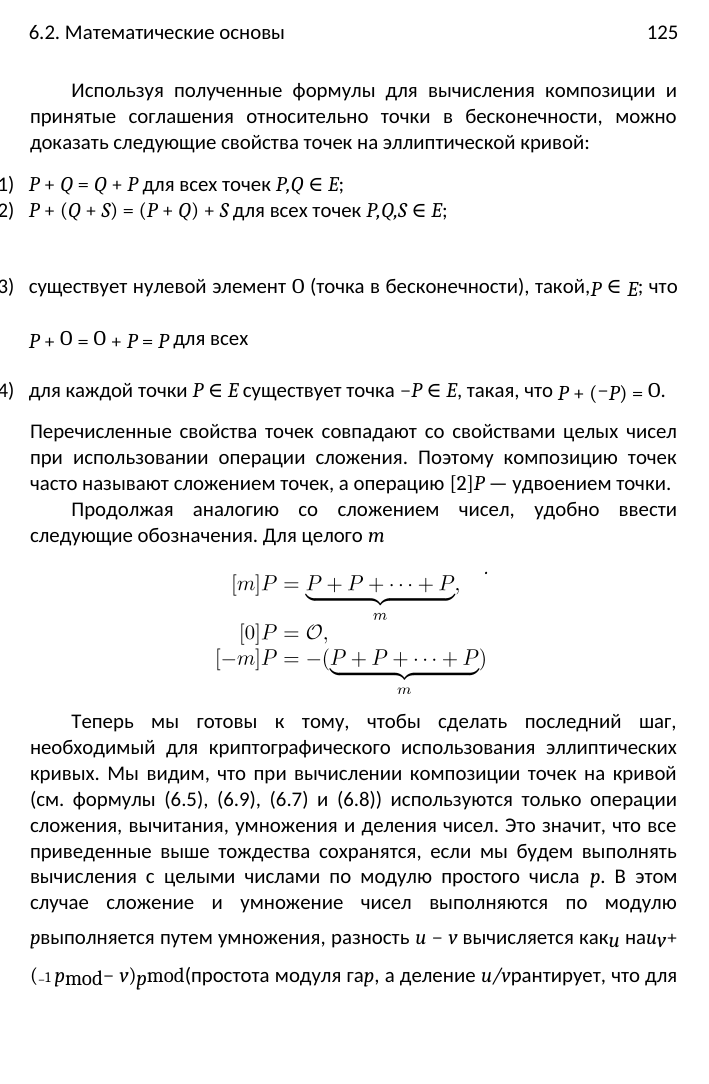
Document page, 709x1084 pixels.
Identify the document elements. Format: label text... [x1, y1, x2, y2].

text Перечисленные свойства точек совпадают со свойствами целых чисел при использовании операции сложения. Поэтому композицию точек часто называют сложением точек, а операцию [2]P — удвоением точки. [30, 418, 678, 495]
text Продолжая аналогию со сложением чисел, удобно ввести следующие обозначения. Для целого m [30, 496, 678, 547]
text . [107, 555, 600, 693]
text Используя полученные формулы для вычисления композиции и принятые соглашения относительно точки в бесконечности, можно доказать следующие свойства точек на эллиптической кривой: [30, 78, 678, 155]
list P + Q = Q + P для всех точек P,Q ∈ E; [0, 171, 678, 197]
list для каждой точки P ∈ E существует точка −P ∈ E, такая, что P + (−P) = O. [0, 368, 678, 406]
text Теперь мы готовы к тому, чтобы сделать последний шаг, необходимый для криптографического использования эллиптических кривых. Мы видим, что при вычислении композиции точек на кривой (см. формулы (6.5), (6.9), (6.7) и (6.8)) используются только операции сложения, вычитания, умножения и деления чисел. Это значит, что все приведенные выше тождества сохранятся, если мы будем выполнять вычисления с целыми числами по модулю простого числа p. В этом случае сложение и умножение чисел выполняются по модулю pвыполняется путем умножения, разность u − v вычисляется какu наuv+ (−1 pmod− v)pmod(простота модуля гаp, а деление u/vрантирует, что для [30, 709, 678, 991]
list P + (Q + S) = (P + Q) + S для всех точек P,Q,S ∈ E; [0, 198, 678, 223]
list существует нулевой элемент O (точка в бесконечности), такой,P ∈ E; что P + O = O + P = P для всех [0, 265, 678, 353]
